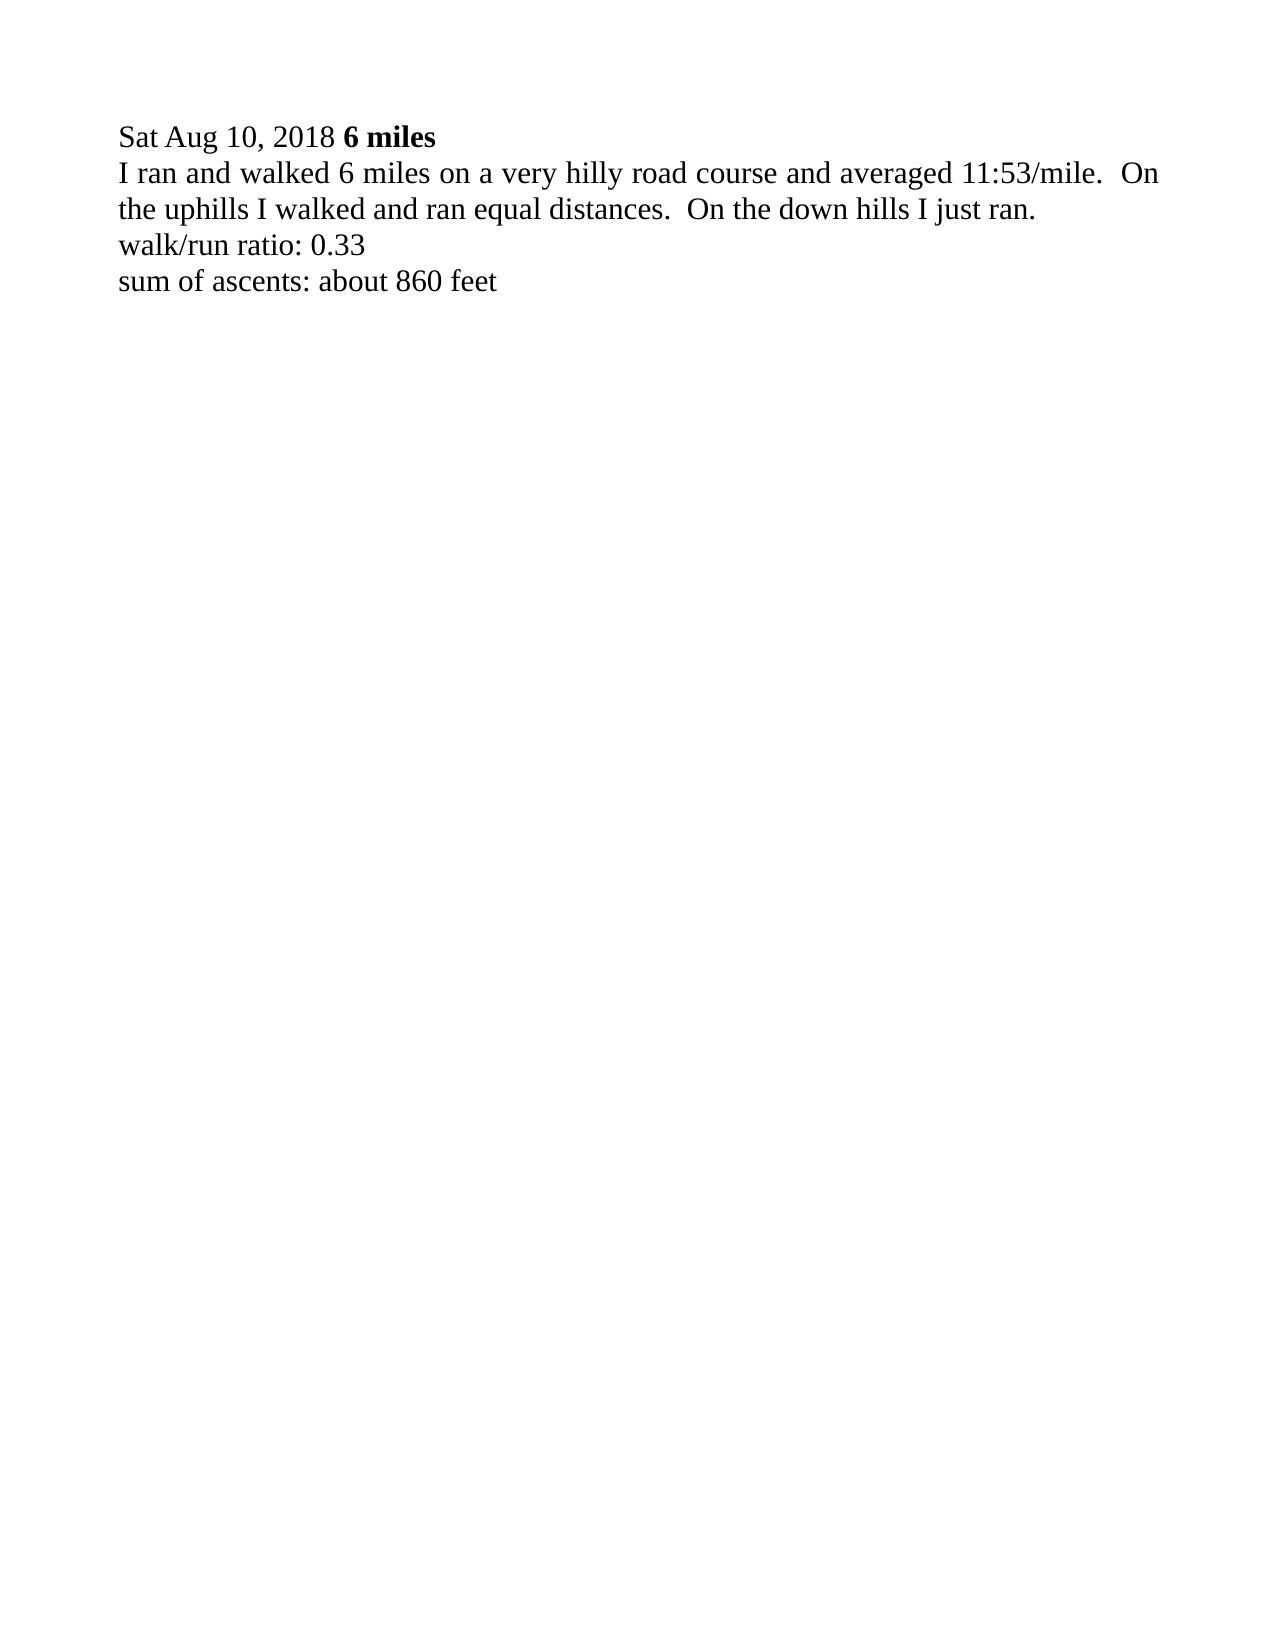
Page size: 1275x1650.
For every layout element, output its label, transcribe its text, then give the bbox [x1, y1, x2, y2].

text sum of ascents: about 860 feet [118, 262, 1161, 298]
text walk/run ratio: 0.33 [118, 226, 1161, 262]
text I ran and walked 6 miles on a very hilly road course and averaged 11:53/mile. On the uphills I walked and ran equal distances. On the down hills I just ran. [118, 154, 1161, 226]
text Sat Aug 10, 2018 6 miles [118, 118, 1161, 154]
